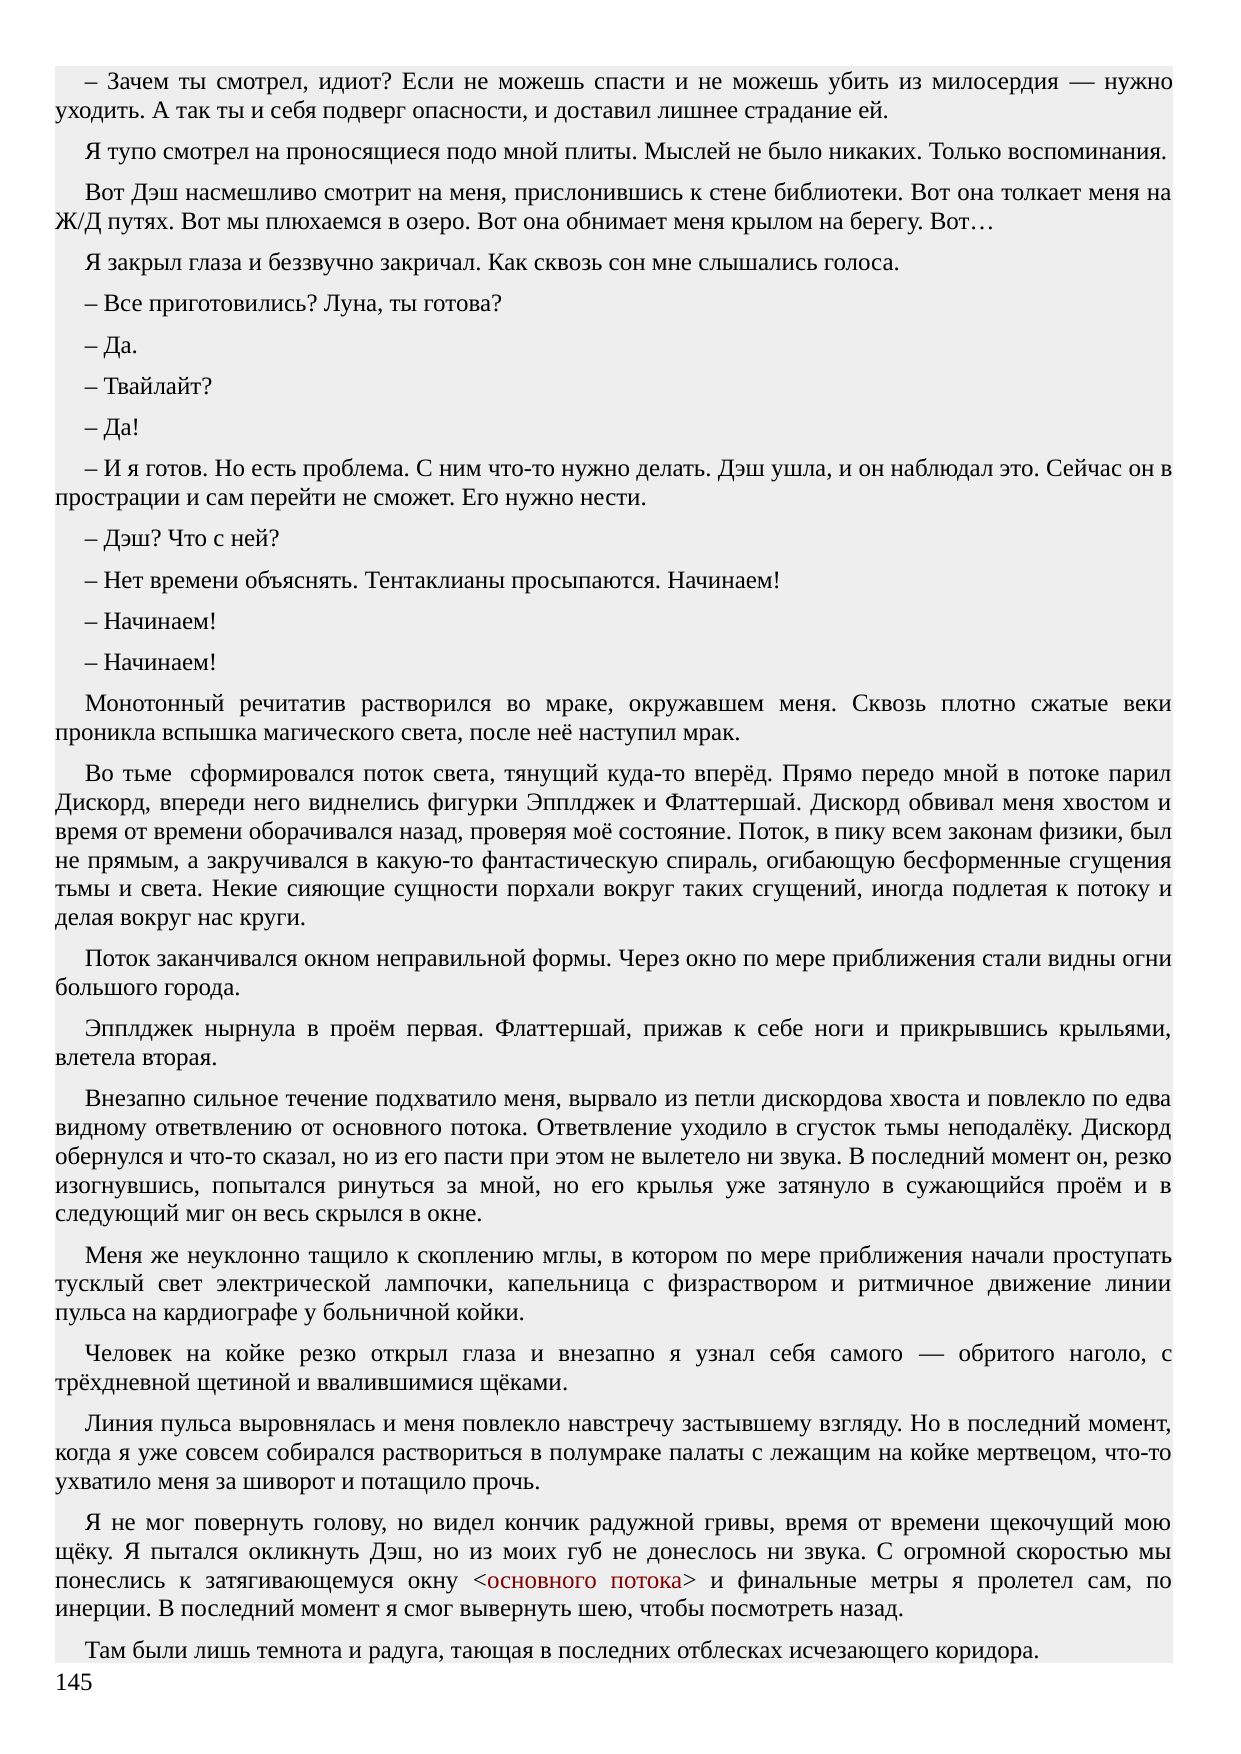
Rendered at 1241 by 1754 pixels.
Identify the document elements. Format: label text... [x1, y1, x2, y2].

text Человек на койке резко открыл глаза и внезапно я узнал себя самого — обритого наголо, с трёхдневной щетиной и ввалившимися щёками. [55, 1338, 1173, 1396]
text Линия пульса выровнялась и меня повлекло навстречу застывшему взгляду. Но в последний момент, когда я уже совсем собирался раствориться в полумраке палаты с лежащим на койке мертвецом, что-то ухватило меня за шиворот и потащило прочь. [55, 1408, 1173, 1495]
text Внезапно сильное течение подхватило меня, вырвало из петли дискордова хвоста и повлекло по едва видному ответвлению от основного потока. Ответвление уходило в сгусток тьмы неподалёку. Дискорд обернулся и что-то сказал, но из его пасти при этом не вылетело ни звука. В последний момент он, резко изогнувшись, попытался ринуться за мной, но его крылья уже затянуло в сужающийся проём и в следующий миг он весь скрылся в окне. [55, 1083, 1173, 1227]
text – Дэш? Что с ней? [55, 523, 1173, 552]
text Во тьме сформировался поток света, тянущий куда-то вперёд. Прямо передо мной в потоке парил Дискорд, впереди него виднелись фигурки Эпплджек и Флаттершай. Дискорд обвивал меня хвостом и время от времени оборачивался назад, проверяя моё состояние. Поток, в пику всем законам физики, был не прямым, а закручивался в какую-то фантастическую спираль, огибающую бесформенные сгущения тьмы и света. Некие сияющие сущности порхали вокруг таких сгущений, иногда подлетая к потоку и делая вокруг нас круги. [55, 758, 1173, 931]
text Меня же неуклонно тащило к скоплению мглы, в котором по мере приближения начали проступать тусклый свет электрической лампочки, капельница с физраствором и ритмичное движение линии пульса на кардиографе у больничной койки. [55, 1240, 1173, 1326]
text – Начинаем! [55, 647, 1173, 676]
text Эпплджек нырнула в проём первая. Флаттершай, прижав к себе ноги и прикрывшись крыльями, влетела вторая. [55, 1013, 1173, 1071]
text Я закрыл глаза и беззвучно закричал. Как сквозь сон мне слышались голоса. [55, 247, 1173, 276]
text Поток заканчивался окном неправильной формы. Через окно по мере приближения стали видны огни большого города. [55, 943, 1173, 1001]
text Монотонный речитатив растворился во мраке, окружавшем меня. Сквозь плотно сжатые веки проникла вспышка магического света, после неё наступил мрак. [55, 688, 1173, 746]
text – Все приготовились? Луна, ты готова? [55, 288, 1173, 317]
text – Нет времени объяснять. Тентаклианы просыпаются. Начинаем! [55, 565, 1173, 593]
text – Да. [55, 330, 1173, 358]
text Я не мог повернуть голову, но видел кончик радужной гривы, время от времени щекочущий мою щёку. Я пытался окликнуть Дэш, но из моих губ не донеслось ни звука. С огромной скоростью мы понеслись к затягивающемуся окну <основного потока> и финальные метры я пролетел сам, по инерции. В последний момент я смог вывернуть шею, чтобы посмотреть назад. [55, 1507, 1173, 1622]
text Я тупо смотрел на проносящиеся подо мной плиты. Мыслей не было никаких. Только воспоминания. [55, 136, 1173, 165]
text Там были лишь темнота и радуга, тающая в последних отблесках исчезающего коридора. [55, 1635, 1173, 1663]
text – Твайлайт? [55, 371, 1173, 400]
text Вот Дэш насмешливо смотрит на меня, прислонившись к стене библиотеки. Вот она толкает меня на Ж/Д путях. Вот мы плюхаемся в озеро. Вот она обнимает меня крылом на берегу. Вот… [55, 177, 1173, 235]
text – Да! [55, 412, 1173, 441]
text – Зачем ты смотрел, идиот? Если не можешь спасти и не можешь убить из милосердия — нужно уходить. А так ты и себя подверг опасности, и доставил лишнее страдание ей. [55, 66, 1173, 123]
text – И я готов. Но есть проблема. С ним что-то нужно делать. Дэш ушла, и он наблюдал это. Сейчас он в прострации и сам перейти не сможет. Его нужно нести. [55, 453, 1173, 511]
text – Начинаем! [55, 606, 1173, 635]
